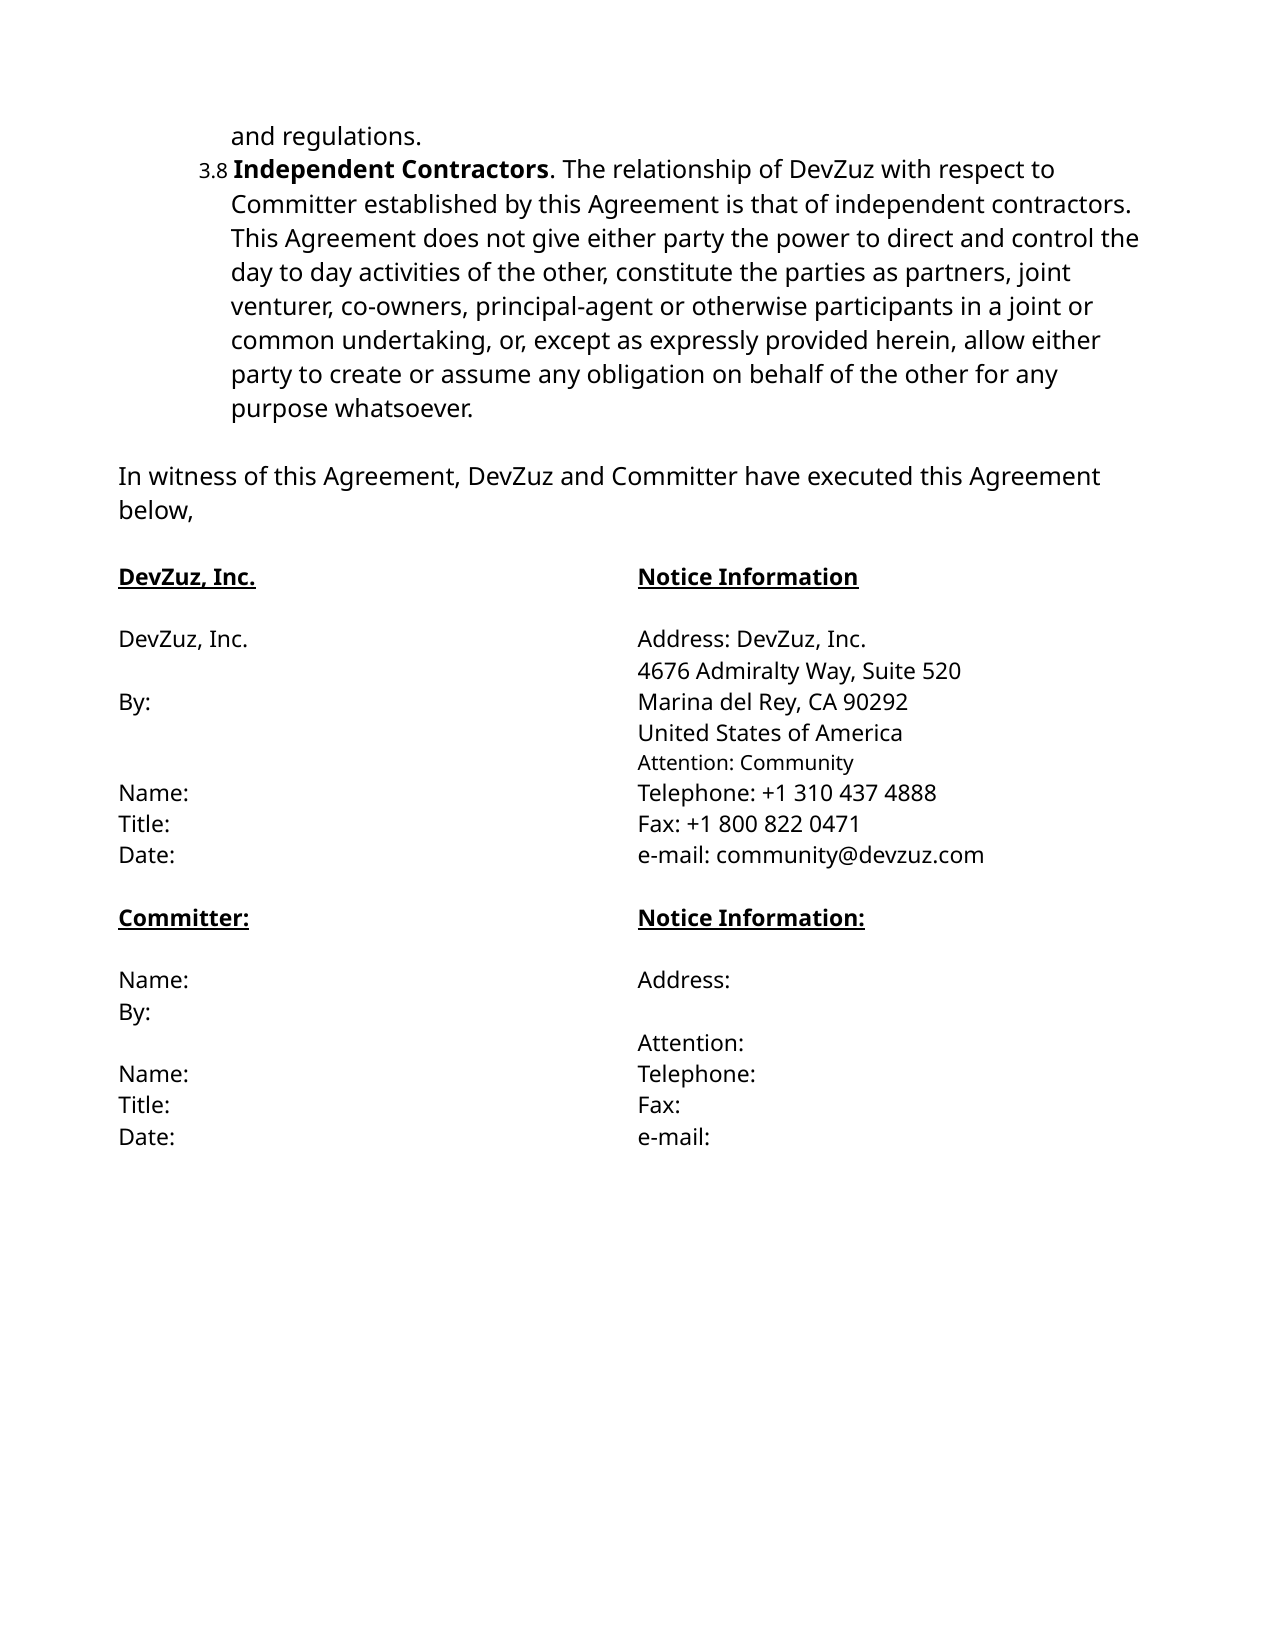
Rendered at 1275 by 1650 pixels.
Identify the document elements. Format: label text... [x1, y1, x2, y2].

table_cell Name: [118, 1058, 637, 1089]
list and regulations. [193, 118, 1157, 152]
table_cell Telephone: [638, 1058, 1157, 1089]
table_cell United States of America [638, 717, 1157, 748]
table_header Notice Information [638, 561, 1157, 592]
table_cell Title: [118, 808, 637, 839]
table_cell Telephone: +1 310 437 4888 [638, 777, 1157, 808]
table_cell [638, 871, 1157, 902]
table_cell [638, 933, 1157, 964]
table_cell e-mail: [638, 1121, 1157, 1152]
table_cell Marina del Rey, CA 90292 [638, 686, 1157, 717]
table_cell Address: [638, 964, 1157, 996]
table_cell Notice Information: [638, 902, 1157, 933]
table_cell [638, 996, 1157, 1027]
text In witness of this Agreement, DevZuz and Committer have executed this Agreement below, [118, 459, 1157, 527]
table_cell Attention: [638, 1027, 1157, 1058]
table_cell By: [118, 686, 637, 717]
table_cell By: [118, 996, 637, 1027]
table_cell Fax: [638, 1089, 1157, 1121]
table_cell [118, 655, 637, 686]
table_cell Address: DevZuz, Inc. [638, 624, 1157, 655]
table_cell 4676 Admiralty Way, Suite 520 [638, 655, 1157, 686]
table_cell Date: [118, 1121, 637, 1152]
table_cell [118, 749, 637, 777]
list Independent Contractors. The relationship of DevZuz with respect to Committer established by this Agreement is that of independent contractors. This Agreement does not give either party the power to direct and control the day to day activities of the other, constitute the parties as partners, joint venturer, co-owners, principal-agent or otherwise participants in a joint or common undertaking, or, except as expressly provided herein, allow either party to create or assume any obligation on behalf of the other for any purpose whatsoever. [193, 152, 1157, 425]
table_header DevZuz, Inc. [118, 561, 637, 592]
table_cell [118, 1027, 637, 1058]
table_cell [118, 933, 637, 964]
table_cell [118, 592, 637, 623]
table_cell Name: [118, 964, 637, 996]
table_cell e-mail: community@devzuz.com [638, 839, 1157, 871]
table_cell Date: [118, 839, 637, 871]
table_cell DevZuz, Inc. [118, 624, 637, 655]
table_cell [118, 717, 637, 748]
table_cell Fax: +1 800 822 0471 [638, 808, 1157, 839]
table_cell [638, 592, 1157, 623]
table_cell Title: [118, 1089, 637, 1121]
table_cell Attention: Community [638, 749, 1157, 777]
table_cell [118, 871, 637, 902]
table_cell Name: [118, 777, 637, 808]
table_cell Committer: [118, 902, 637, 933]
